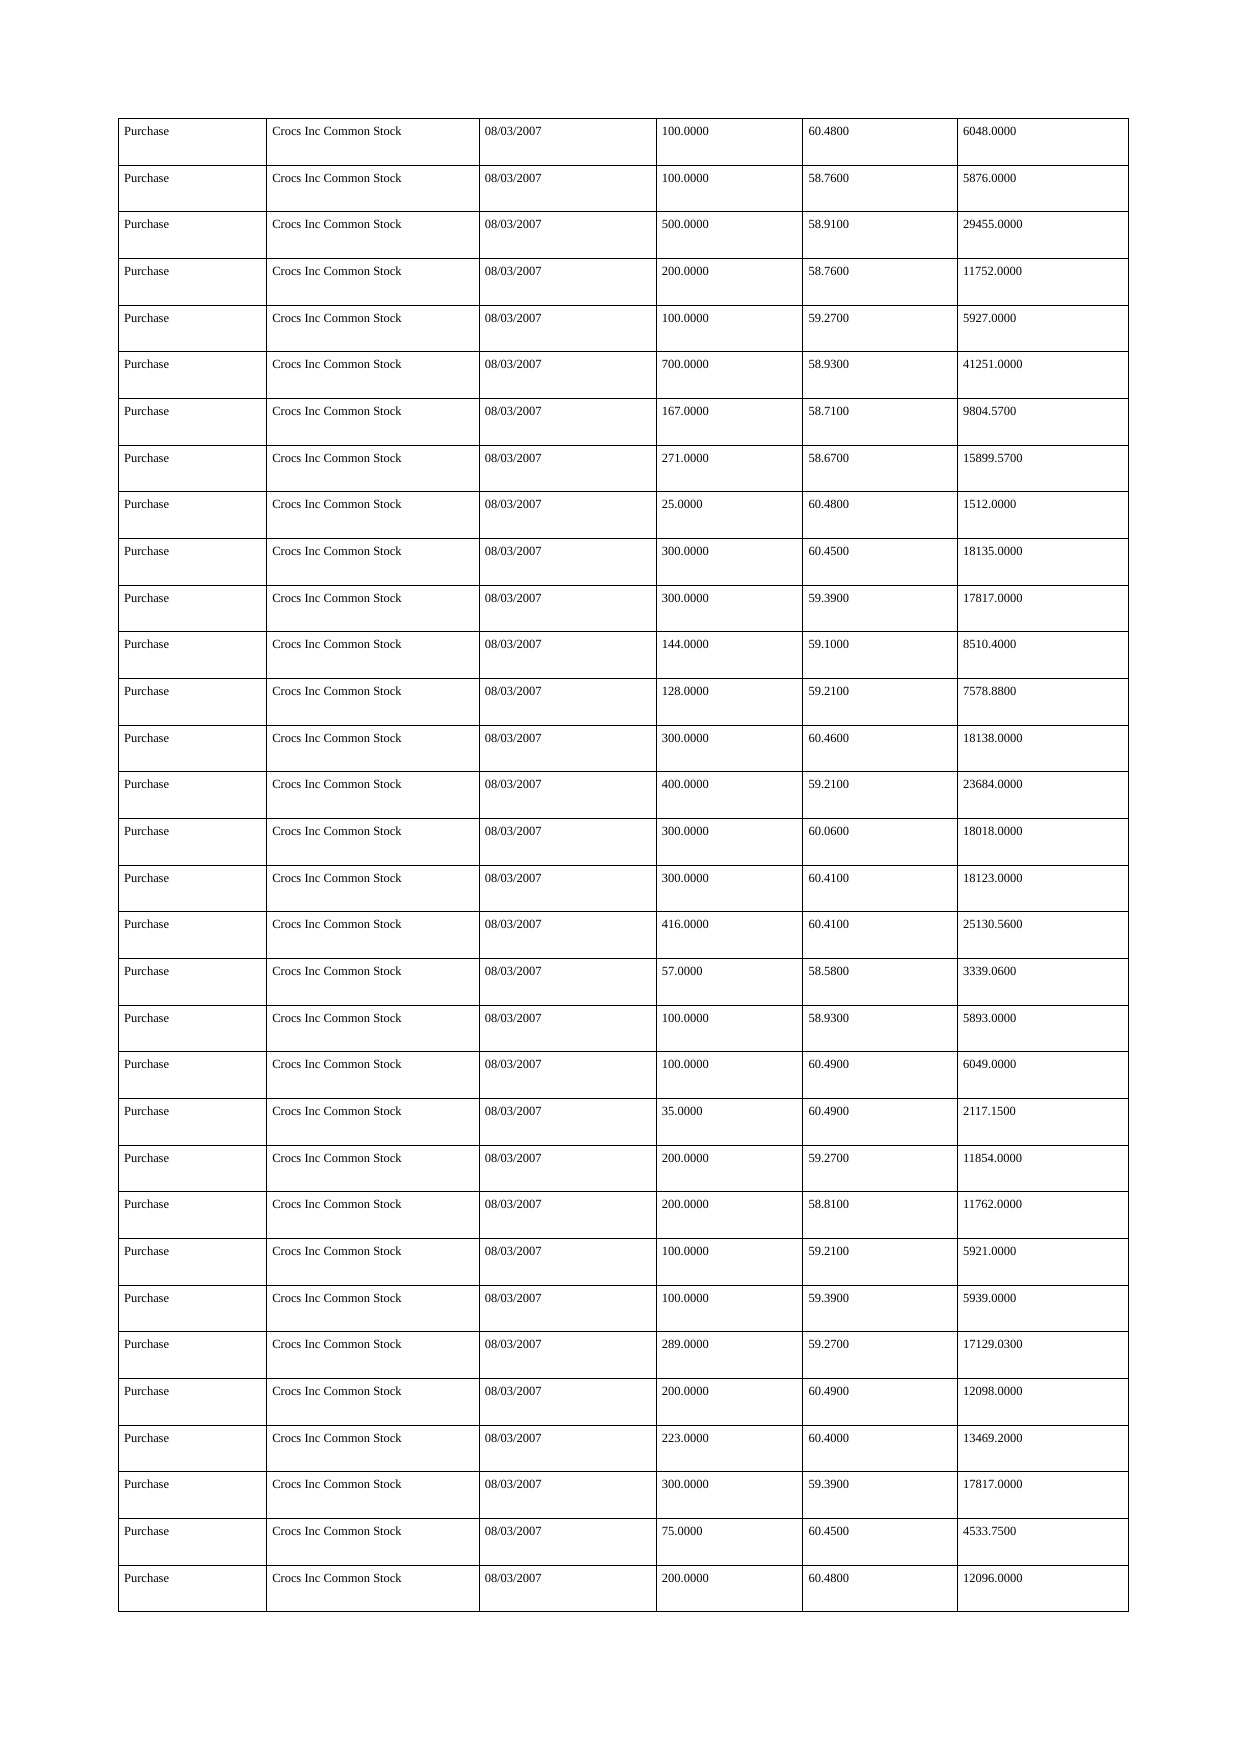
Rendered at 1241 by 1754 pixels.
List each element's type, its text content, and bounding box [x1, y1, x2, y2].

table_cell 60.4500 [803, 1519, 957, 1565]
table_cell Purchase [119, 1519, 266, 1565]
table_cell 08/03/2007 [480, 726, 656, 771]
table_cell 300.0000 [657, 1472, 802, 1518]
table_cell 15899.5700 [958, 446, 1128, 491]
table_cell 289.0000 [657, 1332, 802, 1378]
table_cell 58.8100 [803, 1192, 957, 1238]
table_cell 18123.0000 [958, 866, 1128, 911]
table_cell Purchase [119, 726, 266, 771]
table_cell Purchase [119, 819, 266, 865]
table_cell Purchase [119, 632, 266, 678]
table_cell 59.2700 [803, 306, 957, 351]
table_cell 300.0000 [657, 586, 802, 631]
table_cell 58.5800 [803, 959, 957, 1005]
table_cell 17817.0000 [958, 586, 1128, 631]
table_cell Purchase [119, 772, 266, 818]
table_cell Purchase [119, 1052, 266, 1098]
table_cell 08/03/2007 [480, 912, 656, 958]
table_cell 08/03/2007 [480, 166, 656, 211]
table_cell 11752.0000 [958, 259, 1128, 305]
table_cell 08/03/2007 [480, 632, 656, 678]
table_cell 100.0000 [657, 1052, 802, 1098]
table_cell 08/03/2007 [480, 1006, 656, 1051]
table_cell 60.4900 [803, 1099, 957, 1145]
table_cell Crocs Inc Common Stock [267, 772, 479, 818]
table_cell 12096.0000 [958, 1566, 1128, 1611]
table_cell Crocs Inc Common Stock [267, 1192, 479, 1238]
table_cell 35.0000 [657, 1099, 802, 1145]
table_cell 5876.0000 [958, 166, 1128, 211]
table_cell Crocs Inc Common Stock [267, 1379, 479, 1425]
table_cell Crocs Inc Common Stock [267, 539, 479, 585]
table_cell 60.0600 [803, 819, 957, 865]
table_cell 08/03/2007 [480, 959, 656, 1005]
table_cell 08/03/2007 [480, 212, 656, 258]
table_cell 59.1000 [803, 632, 957, 678]
table_cell Crocs Inc Common Stock [267, 1332, 479, 1378]
table_cell Crocs Inc Common Stock [267, 1006, 479, 1051]
table_cell Purchase [119, 912, 266, 958]
table_cell 59.2100 [803, 679, 957, 725]
table_cell 7578.8800 [958, 679, 1128, 725]
table_cell Purchase [119, 539, 266, 585]
table_cell 08/03/2007 [480, 1472, 656, 1518]
table_cell Purchase [119, 259, 266, 305]
table_cell Crocs Inc Common Stock [267, 586, 479, 631]
table_cell 18138.0000 [958, 726, 1128, 771]
table_cell 700.0000 [657, 352, 802, 398]
table_cell Crocs Inc Common Stock [267, 259, 479, 305]
table_cell Crocs Inc Common Stock [267, 1519, 479, 1565]
table_cell Purchase [119, 679, 266, 725]
table_cell 59.2100 [803, 772, 957, 818]
table_cell 60.4900 [803, 1379, 957, 1425]
table_cell 200.0000 [657, 1566, 802, 1611]
table_cell 200.0000 [657, 259, 802, 305]
table_cell 271.0000 [657, 446, 802, 491]
table_cell Crocs Inc Common Stock [267, 959, 479, 1005]
table_cell Purchase [119, 959, 266, 1005]
table_cell 58.9300 [803, 352, 957, 398]
table_cell 60.4100 [803, 912, 957, 958]
table_cell 58.7100 [803, 399, 957, 445]
table_cell 08/03/2007 [480, 1566, 656, 1611]
table_cell 6048.0000 [958, 119, 1128, 165]
table_cell Purchase [119, 1192, 266, 1238]
table_cell 1512.0000 [958, 492, 1128, 538]
table_cell Purchase [119, 166, 266, 211]
table_cell Crocs Inc Common Stock [267, 679, 479, 725]
table_cell 4533.7500 [958, 1519, 1128, 1565]
table_cell 08/03/2007 [480, 1519, 656, 1565]
table_cell 13469.2000 [958, 1426, 1128, 1471]
table_cell Crocs Inc Common Stock [267, 212, 479, 258]
table_cell 08/03/2007 [480, 1099, 656, 1145]
table_cell 300.0000 [657, 819, 802, 865]
table_cell Purchase [119, 866, 266, 911]
table_cell Crocs Inc Common Stock [267, 1099, 479, 1145]
table_cell 400.0000 [657, 772, 802, 818]
table_cell 17129.0300 [958, 1332, 1128, 1378]
table_cell Purchase [119, 1239, 266, 1285]
table_cell 11854.0000 [958, 1146, 1128, 1191]
table_cell 100.0000 [657, 119, 802, 165]
table_cell 100.0000 [657, 166, 802, 211]
table_cell Crocs Inc Common Stock [267, 1052, 479, 1098]
table_cell 18135.0000 [958, 539, 1128, 585]
table_cell 100.0000 [657, 1239, 802, 1285]
table_cell Crocs Inc Common Stock [267, 306, 479, 351]
table_cell 41251.0000 [958, 352, 1128, 398]
table_cell 23684.0000 [958, 772, 1128, 818]
table_cell 5921.0000 [958, 1239, 1128, 1285]
table_cell 59.3900 [803, 586, 957, 631]
table_cell 58.7600 [803, 166, 957, 211]
table_cell 11762.0000 [958, 1192, 1128, 1238]
table_cell Purchase [119, 352, 266, 398]
table_cell 6049.0000 [958, 1052, 1128, 1098]
table_cell Crocs Inc Common Stock [267, 119, 479, 165]
table_cell 60.4600 [803, 726, 957, 771]
table_cell 08/03/2007 [480, 1052, 656, 1098]
table_cell 08/03/2007 [480, 259, 656, 305]
table_cell 60.4900 [803, 1052, 957, 1098]
table_cell Purchase [119, 1146, 266, 1191]
table_cell 60.4100 [803, 866, 957, 911]
table_cell 5939.0000 [958, 1286, 1128, 1331]
table_cell 58.9100 [803, 212, 957, 258]
table_cell 25130.5600 [958, 912, 1128, 958]
table_cell 18018.0000 [958, 819, 1128, 865]
table_cell 59.2700 [803, 1332, 957, 1378]
table_cell 58.6700 [803, 446, 957, 491]
table_cell 300.0000 [657, 539, 802, 585]
table_cell 300.0000 [657, 866, 802, 911]
table_cell 08/03/2007 [480, 446, 656, 491]
table_cell Crocs Inc Common Stock [267, 446, 479, 491]
table_cell 08/03/2007 [480, 1379, 656, 1425]
table_cell 5893.0000 [958, 1006, 1128, 1051]
table_cell Purchase [119, 212, 266, 258]
table_cell Purchase [119, 1379, 266, 1425]
table_cell 60.4800 [803, 1566, 957, 1611]
table_cell 100.0000 [657, 1006, 802, 1051]
table_cell 144.0000 [657, 632, 802, 678]
table_cell 200.0000 [657, 1192, 802, 1238]
table_cell Purchase [119, 1099, 266, 1145]
table_cell 08/03/2007 [480, 119, 656, 165]
table_cell 3339.0600 [958, 959, 1128, 1005]
table_cell 17817.0000 [958, 1472, 1128, 1518]
table_cell Crocs Inc Common Stock [267, 1472, 479, 1518]
table_cell Crocs Inc Common Stock [267, 726, 479, 771]
table_cell Crocs Inc Common Stock [267, 1239, 479, 1285]
table_cell Crocs Inc Common Stock [267, 1566, 479, 1611]
table_cell 2117.1500 [958, 1099, 1128, 1145]
table_cell 08/03/2007 [480, 399, 656, 445]
table_cell Crocs Inc Common Stock [267, 492, 479, 538]
table_cell 128.0000 [657, 679, 802, 725]
table_cell 59.2700 [803, 1146, 957, 1191]
table_cell 08/03/2007 [480, 352, 656, 398]
table_cell Crocs Inc Common Stock [267, 352, 479, 398]
table_cell Purchase [119, 306, 266, 351]
table_cell Purchase [119, 1566, 266, 1611]
table_cell Crocs Inc Common Stock [267, 166, 479, 211]
table_cell Purchase [119, 1286, 266, 1331]
table_cell 300.0000 [657, 726, 802, 771]
table_cell Crocs Inc Common Stock [267, 819, 479, 865]
table_cell 416.0000 [657, 912, 802, 958]
table_cell 167.0000 [657, 399, 802, 445]
table_cell Purchase [119, 119, 266, 165]
table_cell Crocs Inc Common Stock [267, 1426, 479, 1471]
table_cell Purchase [119, 446, 266, 491]
table_cell Purchase [119, 1472, 266, 1518]
table_cell Purchase [119, 586, 266, 631]
table_cell 08/03/2007 [480, 1332, 656, 1378]
table_cell 100.0000 [657, 306, 802, 351]
table_cell Purchase [119, 1426, 266, 1471]
table_cell 200.0000 [657, 1379, 802, 1425]
table_cell 12098.0000 [958, 1379, 1128, 1425]
table_cell 08/03/2007 [480, 866, 656, 911]
table_cell 08/03/2007 [480, 1286, 656, 1331]
table_cell Crocs Inc Common Stock [267, 912, 479, 958]
table_cell 29455.0000 [958, 212, 1128, 258]
table_cell 75.0000 [657, 1519, 802, 1565]
table_cell Crocs Inc Common Stock [267, 399, 479, 445]
table_cell 100.0000 [657, 1286, 802, 1331]
table_cell 500.0000 [657, 212, 802, 258]
table_cell Purchase [119, 1006, 266, 1051]
table_cell 25.0000 [657, 492, 802, 538]
table_cell Purchase [119, 399, 266, 445]
table_cell 223.0000 [657, 1426, 802, 1471]
table_cell 60.4800 [803, 119, 957, 165]
table_cell 59.2100 [803, 1239, 957, 1285]
table_cell 08/03/2007 [480, 1192, 656, 1238]
table_cell Crocs Inc Common Stock [267, 866, 479, 911]
table_cell 60.4000 [803, 1426, 957, 1471]
table_cell 08/03/2007 [480, 1146, 656, 1191]
table_cell 08/03/2007 [480, 586, 656, 631]
table_cell 08/03/2007 [480, 1426, 656, 1471]
table_cell 60.4800 [803, 492, 957, 538]
table_cell 5927.0000 [958, 306, 1128, 351]
table_cell 58.9300 [803, 1006, 957, 1051]
table_cell 08/03/2007 [480, 492, 656, 538]
table_cell Purchase [119, 1332, 266, 1378]
table_cell 08/03/2007 [480, 306, 656, 351]
table_cell 08/03/2007 [480, 679, 656, 725]
table_cell 59.3900 [803, 1286, 957, 1331]
table_cell Crocs Inc Common Stock [267, 1286, 479, 1331]
table_cell 8510.4000 [958, 632, 1128, 678]
table_cell 08/03/2007 [480, 819, 656, 865]
table_cell 200.0000 [657, 1146, 802, 1191]
table_cell Purchase [119, 492, 266, 538]
table_cell 9804.5700 [958, 399, 1128, 445]
table_cell 58.7600 [803, 259, 957, 305]
table_cell Crocs Inc Common Stock [267, 632, 479, 678]
table_cell 08/03/2007 [480, 1239, 656, 1285]
table_cell 59.3900 [803, 1472, 957, 1518]
table_cell 57.0000 [657, 959, 802, 1005]
table_cell Crocs Inc Common Stock [267, 1146, 479, 1191]
table_cell 08/03/2007 [480, 772, 656, 818]
table_cell 60.4500 [803, 539, 957, 585]
table_cell 08/03/2007 [480, 539, 656, 585]
